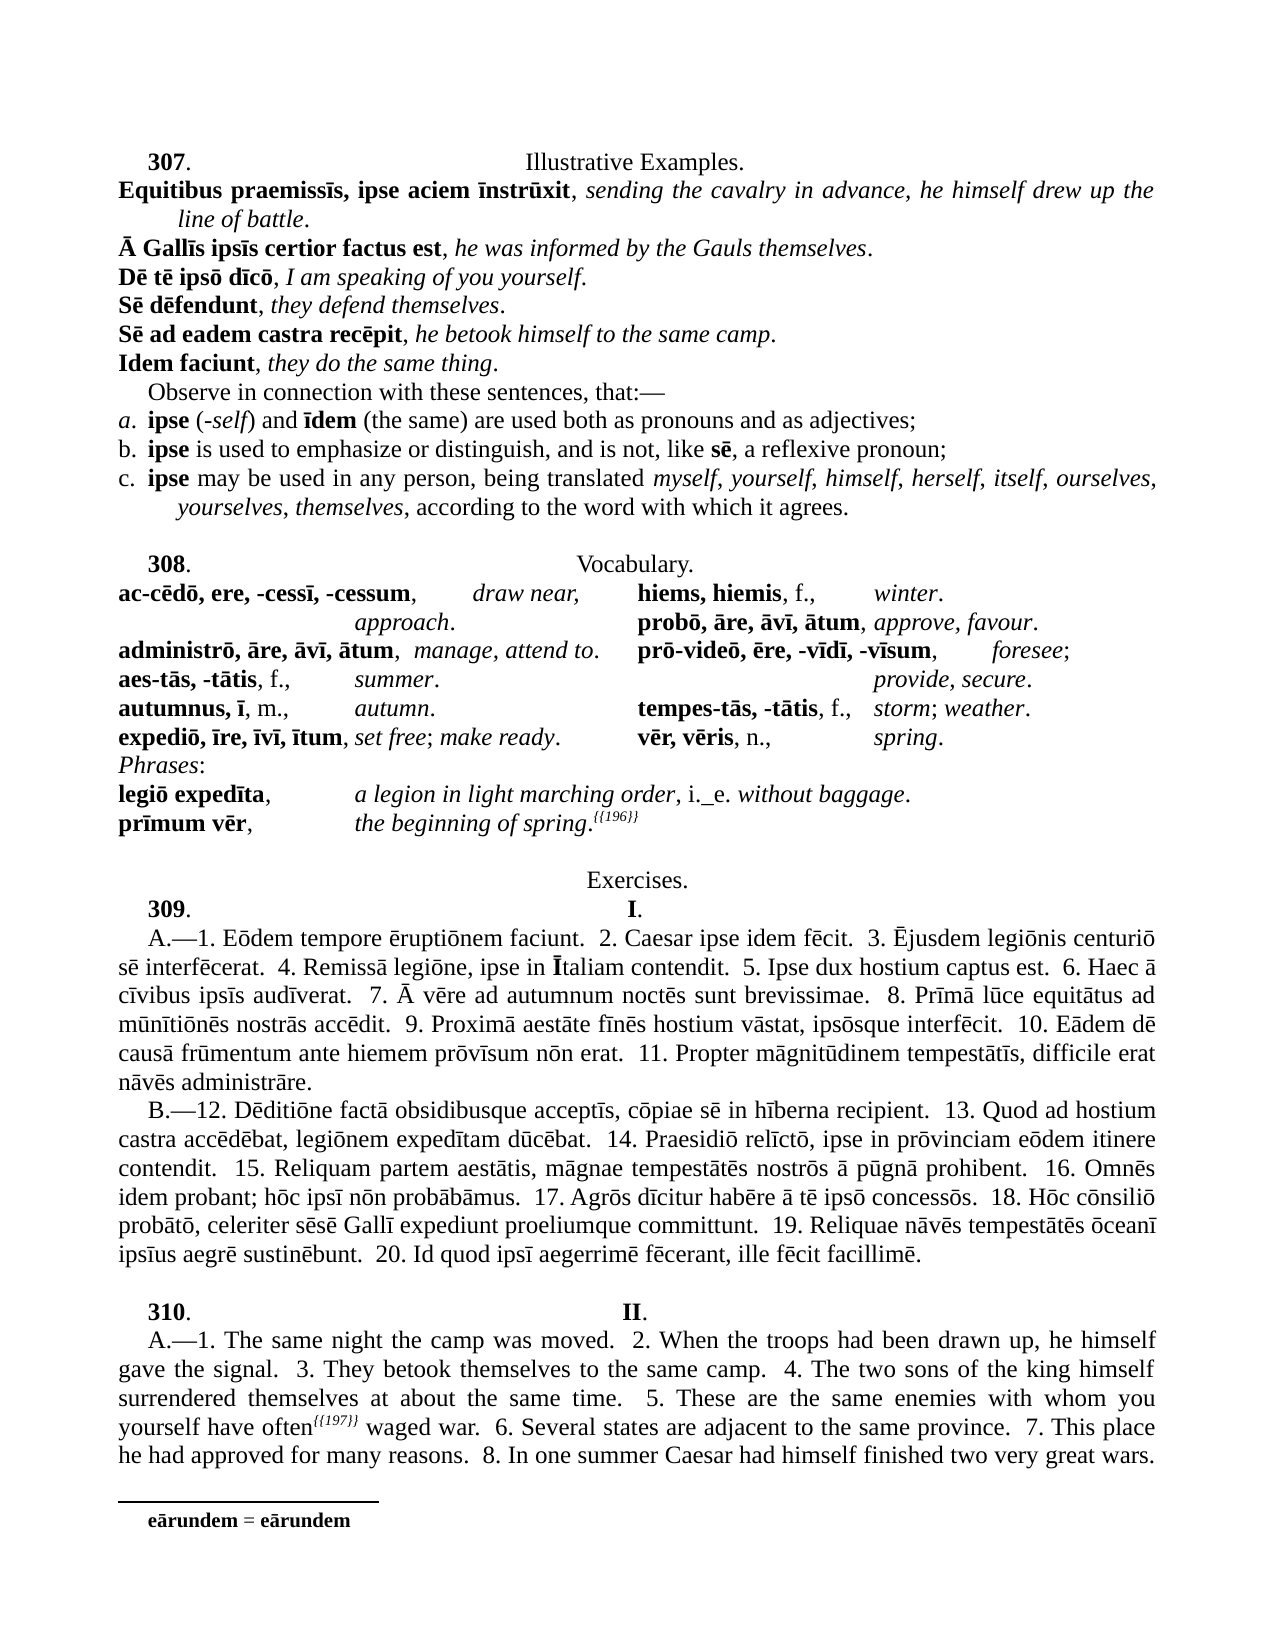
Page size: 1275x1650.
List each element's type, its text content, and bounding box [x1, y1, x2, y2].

text tempes-tās, -tātis, f., storm; weather. [637, 693, 1157, 722]
text Dē tē ipsō dīcō, I am speaking of you yourself. [118, 262, 1157, 291]
text expediō, īre, īvī, ītum, set free; make ready. [118, 722, 637, 751]
text probō, āre, āvī, ātum, approve, favour. [637, 607, 1157, 636]
text administrō, āre, āvī, ātum, manage, attend to. [118, 636, 637, 664]
text 308. Vocabulary. [118, 549, 1157, 578]
text Idem faciunt, they do the same thing. [118, 348, 1157, 377]
text A.—1. The same night the camp was moved. 2. When the troops had been drawn up, he himself gave the signal. 3. They betook themselves to the same camp. 4. The two sons of the king himself surrendered themselves at about the same time. 5. These are the same enemies with whom you yourself have often{{197}} waged war. 6. Several states are adjacent to the same province. 7. This place he had approved for many reasons. 8. In one summer Caesar had himself finished two very great wars. [118, 1326, 1157, 1469]
text Equitibus praemissīs, ipse aciem īnstrūxit, sending the cavalry in advance, he himself drew up the line of battle. [118, 176, 1157, 233]
text b. ipse is used to emphasize or distinguish, and is not, like sē, a reflexive pronoun; [118, 434, 1157, 463]
text prīmum vēr, the beginning of spring.{{196}} [118, 808, 1157, 837]
text Observe in connection with these sentences, that:— [118, 377, 1157, 406]
text autumnus, ī, m., autumn. [118, 693, 637, 722]
text Sē dēfendunt, they defend themselves. [118, 291, 1157, 319]
text c. ipse may be used in any person, being translated myself, yourself, himself, herself, itself, ourselves, yourselves, themselves, according to the word with which it agrees. [118, 463, 1157, 521]
text hiems, hiemis, f., winter. [637, 578, 1157, 607]
text Ā Gallīs ipsīs certior factus est, he was informed by the Gauls themselves. [118, 233, 1157, 262]
text A.—1. Eōdem tempore ēruptiōnem faciunt. 2. Caesar ipse idem fēcit. 3. Ējusdem legiōnis centuriō sē interfēcerat. 4. Remissā legiōne, ipse in Ītaliam contendit. 5. Ipse dux hostium captus est. 6. Haec ā cīvibus ipsīs audīverat. 7. Ā vēre ad autumnum noctēs sunt brevissimae. 8. Prīmā lūce equitātus ad mūnītiōnēs nostrās accēdit. 9. Proximā aestāte fīnēs hostium vāstat, ipsōsque interfēcit. 10. Eādem dē causā frūmentum ante hiemem prōvīsum nōn erat. 11. Propter māgnitūdinem tempestātīs, difficile erat nāvēs administrāre. [118, 923, 1157, 1096]
text 309. I. [118, 894, 1157, 923]
text prō-videō, ēre, -vīdī, -vīsum, foresee; provide, secure. [637, 636, 1157, 693]
text ac-cēdō, ere, -cessī, -cessum, draw near, approach. [118, 578, 637, 636]
text Exercises. [118, 866, 1157, 894]
text vēr, vēris, n., spring. [637, 722, 1157, 751]
text Sē ad eadem castra recēpit, he betook himself to the same camp. [118, 319, 1157, 348]
text 310. II. [118, 1297, 1157, 1326]
text eārundem = eārundem [118, 1508, 1157, 1532]
text aes-tās, -tātis, f., summer. [118, 664, 637, 693]
text Phrases: [118, 751, 1157, 779]
text a. ipse (-self) and īdem (the same) are used both as pronouns and as adjectives; [118, 406, 1157, 434]
text legiō expedīta, a legion in light marching order, i._e. without baggage. [118, 779, 1157, 808]
text 307. Illustrative Examples. [118, 147, 1157, 176]
text B.—12. Dēditiōne factā obsidibusque acceptīs, cōpiae sē in hīberna recipient. 13. Quod ad hostium castra accēdēbat, legiōnem expedītam dūcēbat. 14. Praesidiō relīctō, ipse in prōvinciam eōdem itinere contendit. 15. Reliquam partem aestātis, māgnae tempestātēs nostrōs ā pūgnā prohibent. 16. Omnēs idem probant; hōc ipsī nōn probābāmus. 17. Agrōs dīcitur habēre ā tē ipsō concessōs. 18. Hōc cōnsiliō probātō, celeriter sēsē Gallī expediunt proeliumque committunt. 19. Reliquae nāvēs tempestātēs ōceanī ipsīus aegrē sustinēbunt. 20. Id quod ipsī aegerrimē fēcerant, ille fēcit facillimē. [118, 1096, 1157, 1268]
